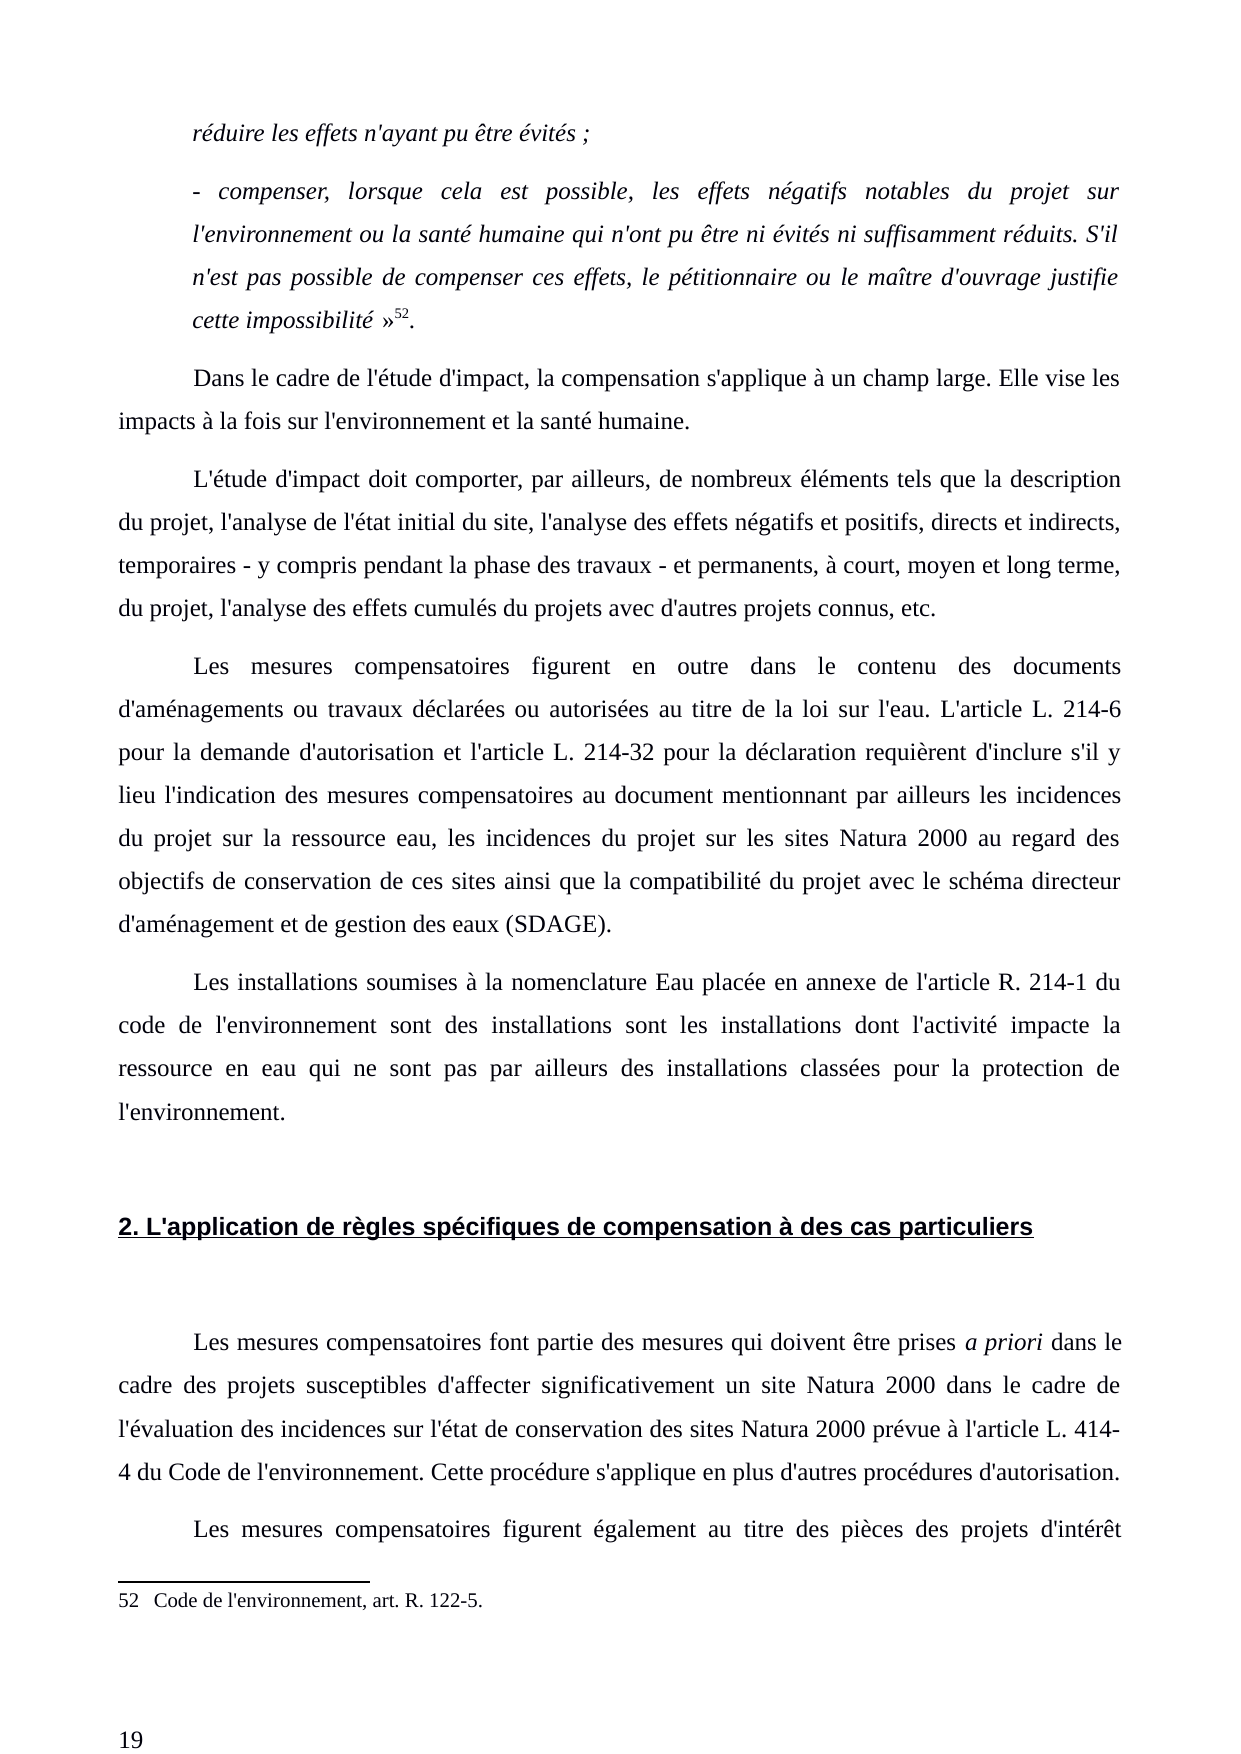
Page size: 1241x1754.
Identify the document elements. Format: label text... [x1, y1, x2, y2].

text Les mesures compensatoires figurent également au titre des pièces des projets d'intérêt [118, 1514, 1122, 1543]
text Dans le cadre de l'étude d'impact, la compensation s'applique à un champ large. Elle vise les impacts à la fois sur l'environnement et la santé humaine. [118, 363, 1122, 435]
text Les mesures compensatoires figurent en outre dans le contenu des documents d'aménagements ou travaux déclarées ou autorisées au titre de la loi sur l'eau. L'article L. 214-6 pour la demande d'autorisation et l'article L. 214-32 pour la déclaration requièrent d'inclure s'il y lieu l'indication des mesures compensatoires au document mentionnant par ailleurs les incidences du projet sur la ressource eau, les incidences du projet sur les sites Natura 2000 au regard des objectifs de conservation de ces sites ainsi que la compatibilité du projet avec le schéma directeur d'aménagement et de gestion des eaux (SDAGE). [118, 651, 1122, 938]
text L'étude d'impact doit comporter, par ailleurs, de nombreux éléments tels que la description du projet, l'analyse de l'état initial du site, l'analyse des effets négatifs et positifs, directs et indirects, temporaires - y compris pendant la phase des travaux - et permanents, à court, moyen et long terme, du projet, l'analyse des effets cumulés du projets avec d'autres projets connus, etc. [118, 464, 1122, 622]
text réduire les effets n'ayant pu être évités ; [192, 118, 1122, 147]
text Les installations soumises à la nomenclature Eau placée en annexe de l'article R. 214-1 du code de l'environnement sont des installations sont les installations dont l'activité impacte la ressource en eau qui ne sont pas par ailleurs des installations classées pour la protection de l'environnement. [118, 967, 1122, 1125]
text Les mesures compensatoires font partie des mesures qui doivent être prises a priori dans le cadre des projets susceptibles d'affecter significativement un site Natura 2000 dans le cadre de l'évaluation des incidences sur l'état de conservation des sites Natura 2000 prévue à l'article L. 414-4 du Code de l'environnement. Cette procédure s'applique en plus d'autres procédures d'autorisation. [118, 1327, 1122, 1486]
text Code de l'environnement, art. R. 122-5. [118, 1588, 1122, 1612]
text - compenser, lorsque cela est possible, les effets négatifs notables du projet sur l'environnement ou la santé humaine qui n'ont pu être ni évités ni suffisamment réduits. S'il n'est pas possible de compenser ces effets, le pétitionnaire ou le maître d'ouvrage justifie cette impossibilité ». [192, 176, 1122, 334]
text 2. L'application de règles spécifiques de compensation à des cas particuliers [118, 1212, 1122, 1241]
